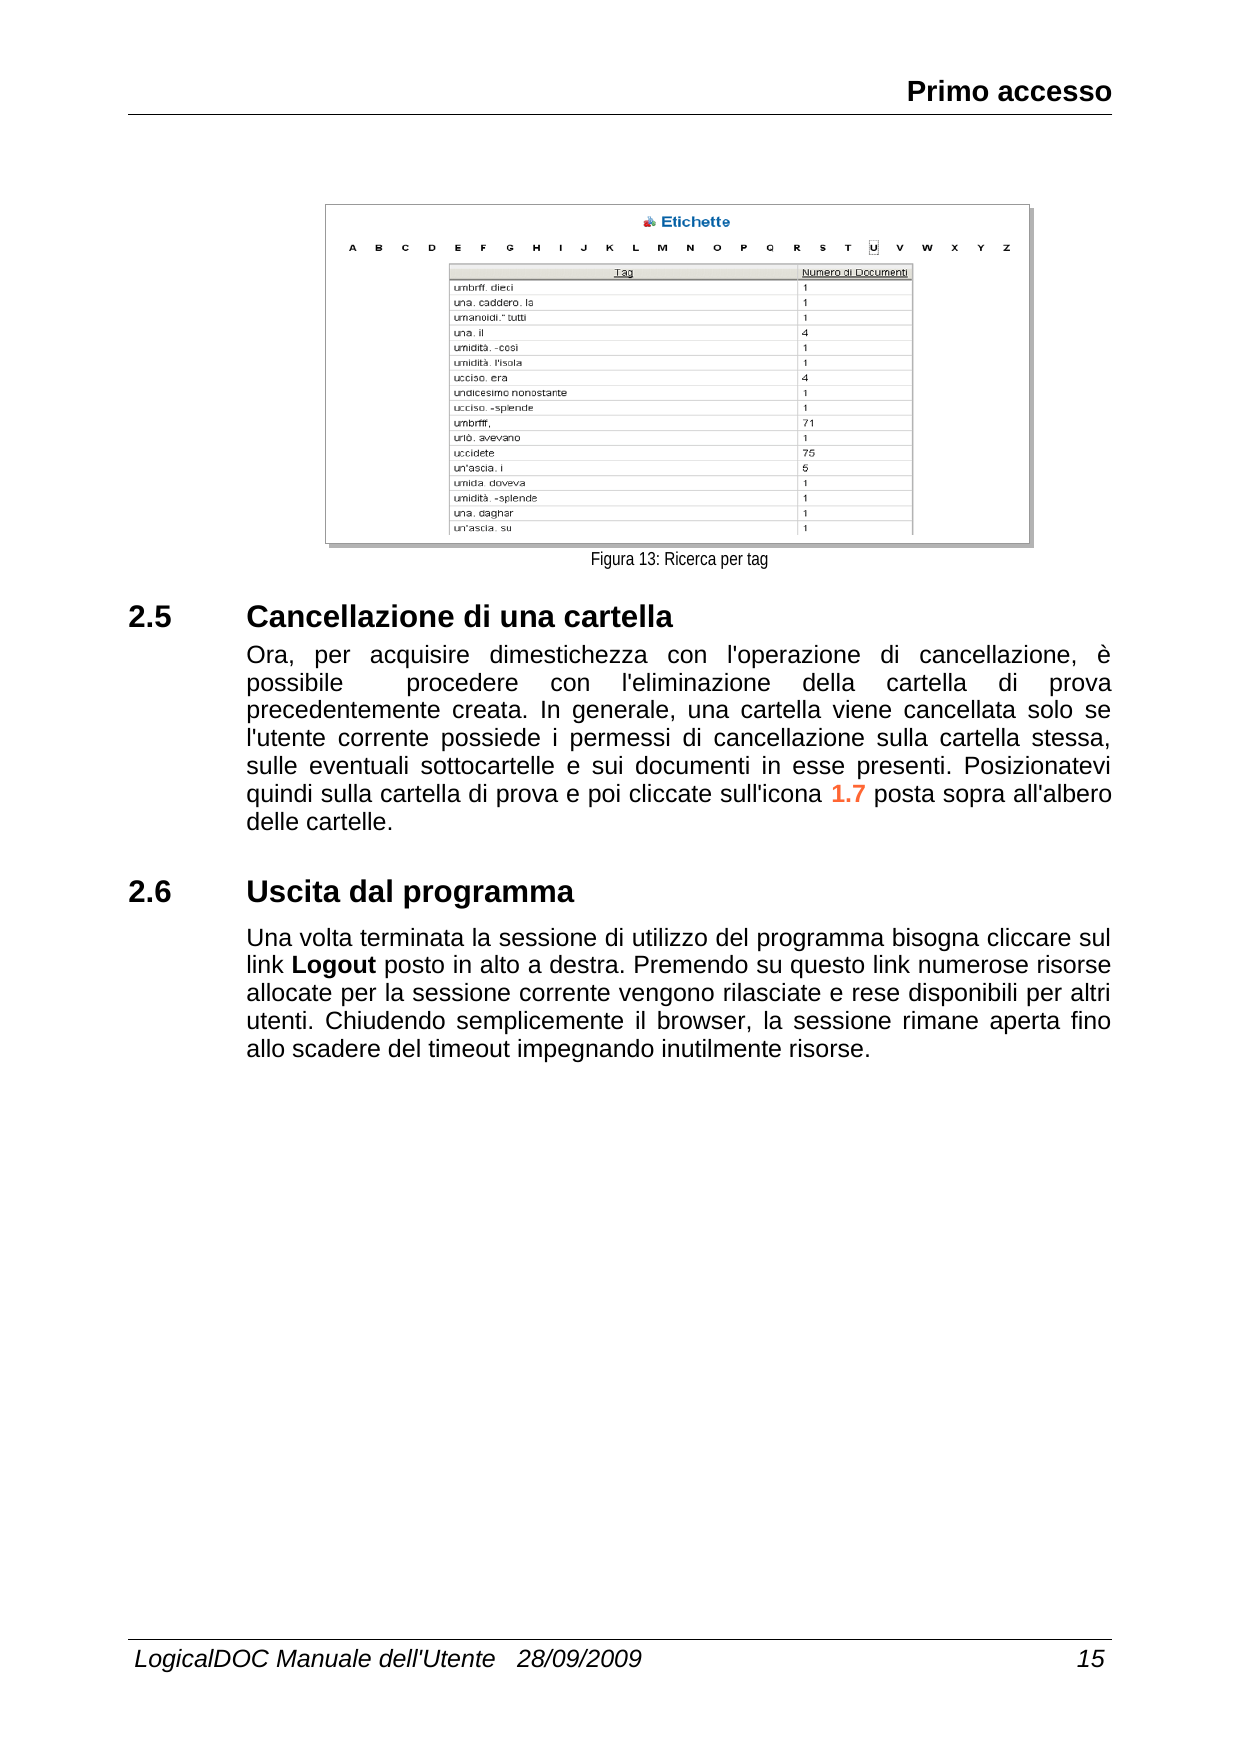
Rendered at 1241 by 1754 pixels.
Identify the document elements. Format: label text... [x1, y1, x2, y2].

subtitle Cancellazione di una cartella [128, 150, 1112, 634]
subtitle Uscita dal programma [128, 874, 1112, 908]
text Ora, per acquisire dimestichezza con l'operazione di cancellazione, è possibile procedere con l'eliminazione della cartella di prova precedentemente creata. In generale, una cartella viene cancellata solo se l'utente corrente possiede i permessi di cancellazione sulla cartella stessa, sulle eventuali sottocartelle e sui documenti in esse presenti. Posizionatevi quindi sulla cartella di prova e poi cliccate sull'icona 1.7 posta sopra all'albero delle cartelle. [246, 640, 1112, 836]
list Figura 13: Ricerca per tag [327, 544, 1032, 570]
text Una volta terminata la sessione di utilizzo del programma bisogna cliccare sul link Logout posto in alto a destra. Premendo su questo link numerose risorse allocate per la sessione corrente vengono rilasciate e rese disponibili per altri utenti. Chiudendo semplicemente il browser, la sessione rimane aperta fino allo scadere del timeout impegnando inutilmente risorse. [246, 923, 1112, 1063]
